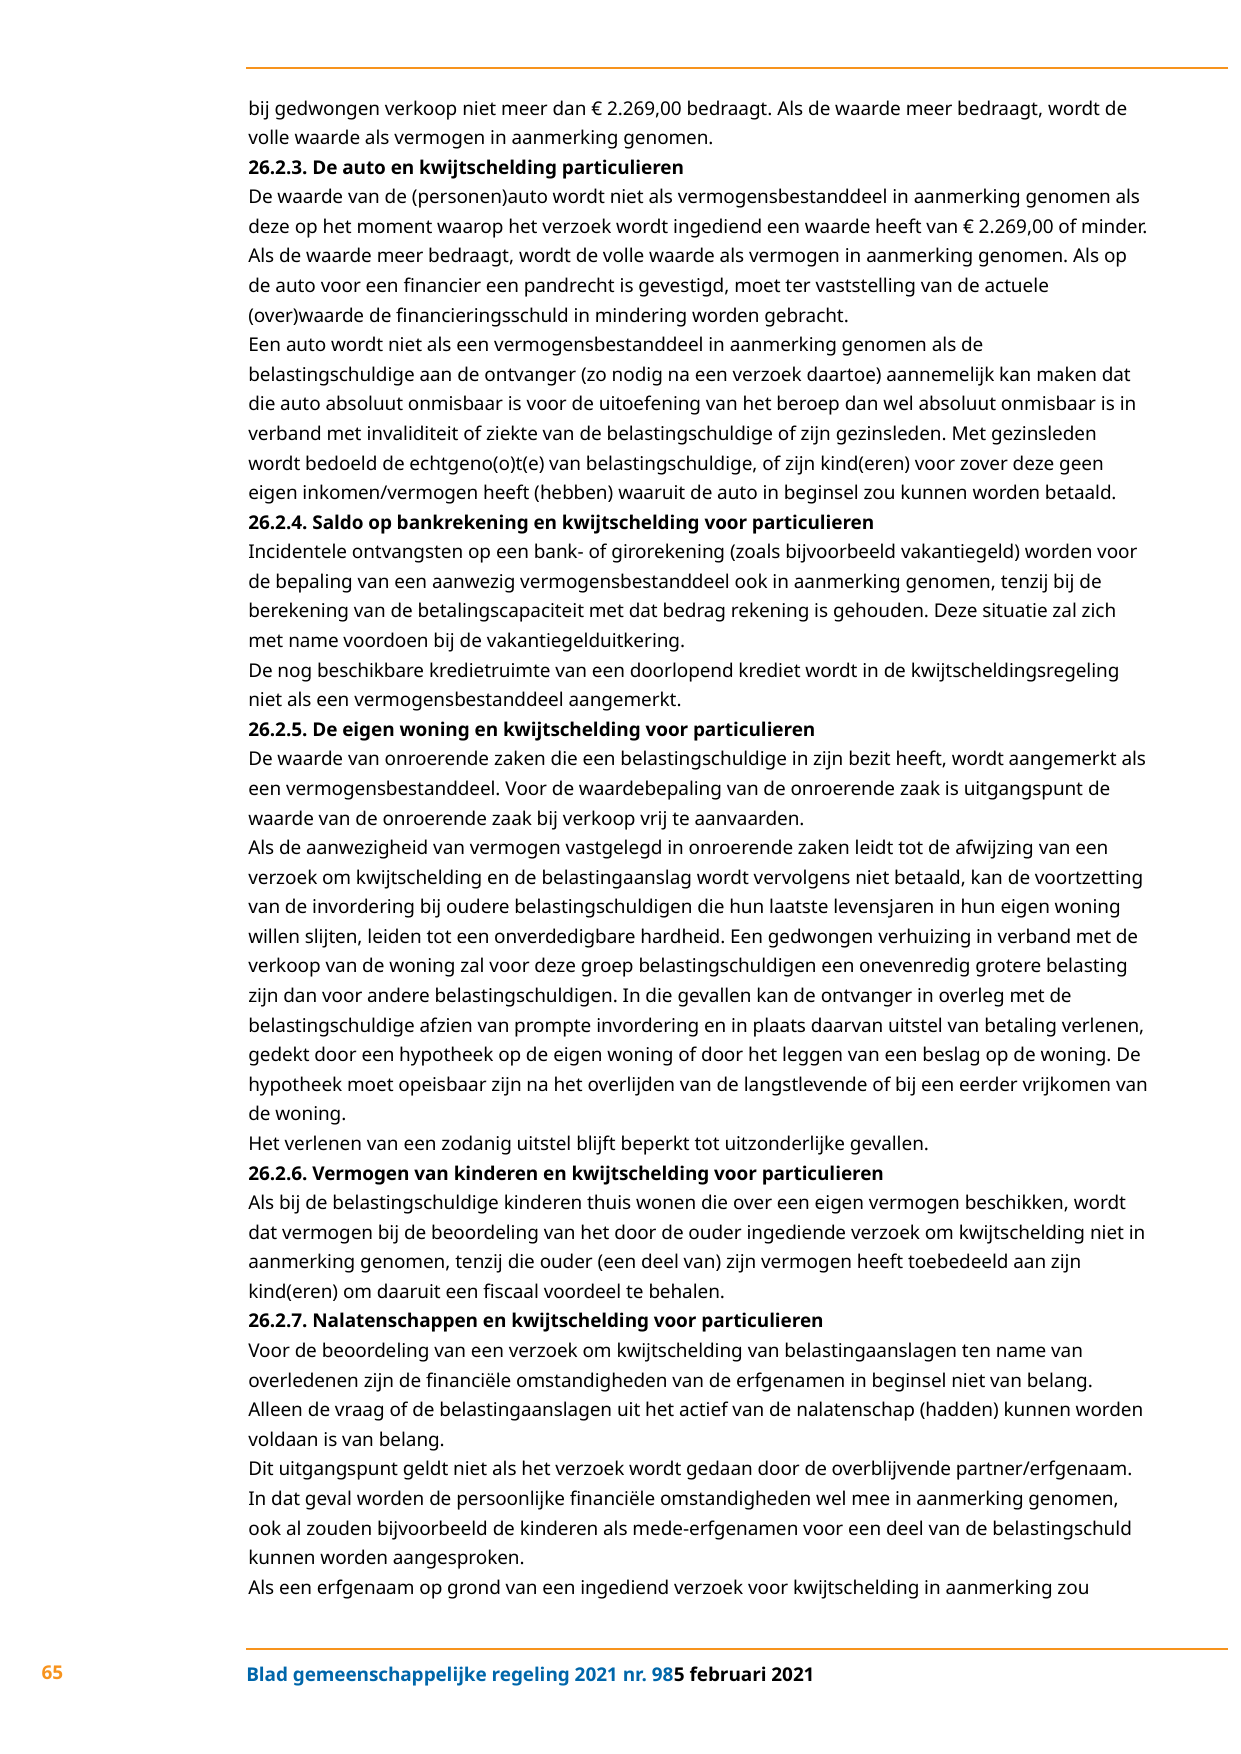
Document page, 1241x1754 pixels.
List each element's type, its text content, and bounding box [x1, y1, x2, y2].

text De waarde van onroerende zaken die een belastingschuldige in zijn bezit heeft, wordt aangemerkt als een vermogensbestanddeel. Voor de waardebepaling van de onroerende zaak is uitgangspunt de waarde van de onroerende zaak bij verkoop vrij te aanvaarden. [248, 746, 1152, 831]
text Incidentele ontvangsten op een bank- of girorekening (zoals bijvoorbeeld vakantiegeld) worden voor de bepaling van een aanwezig vermogensbestanddeel ook in aanmerking genomen, tenzij bij de berekening van de betalingscapaciteit met dat bedrag rekening is gehouden. Deze situatie zal zich met name voordoen bij de vakantiegelduitkering. [248, 538, 1152, 653]
text Als bij de belastingschuldige kinderen thuis wonen die over een eigen vermogen beschikken, wordt dat vermogen bij de beoordeling van het door de ouder ingediende verzoek om kwijtschelding niet in aanmerking genomen, tenzij die ouder (een deel van) zijn vermogen heeft toebedeeld aan zijn kind(eren) om daaruit een fiscaal voordeel te behalen. [248, 1189, 1152, 1304]
text 26.2.3. De auto en kwijtschelding particulieren [248, 154, 1152, 180]
text Een auto wordt niet als een vermogensbestanddeel in aanmerking genomen als de belastingschuldige aan de ontvanger (zo nodig na een verzoek daartoe) aannemelijk kan maken dat die auto absoluut onmisbaar is voor de uitoefening van het beroep dan wel absoluut onmisbaar is in verband met invaliditeit of ziekte van de belastingschuldige of zijn gezinsleden. Met gezinsleden wordt bedoeld de echtgeno(o)t(e) van belastingschuldige, of zijn kind(eren) voor zover deze geen eigen inkomen/vermogen heeft (hebben) waaruit de auto in beginsel zou kunnen worden betaald. [248, 331, 1152, 505]
text Dit uitgangspunt geldt niet als het verzoek wordt gedaan door de overblijvende partner/erfgenaam. In dat geval worden de persoonlijke financiële omstandigheden wel mee in aanmerking genomen, ook al zouden bijvoorbeeld de kinderen als mede-erfgenamen voor een deel van de belastingschuld kunnen worden aangesproken. [248, 1456, 1152, 1570]
text Het verlenen van een zodanig uitstel blijft beperkt tot uitzonderlijke gevallen. [248, 1130, 1152, 1156]
text Als de aanwezigheid van vermogen vastgelegd in onroerende zaken leidt tot de afwijzing van een verzoek om kwijtschelding en de belastingaanslag wordt vervolgens niet betaald, kan de voortzetting van de invordering bij oudere belastingschuldigen die hun laatste levensjaren in hun eigen woning willen slijten, leiden tot een onverdedigbare hardheid. Een gedwongen verhuizing in verband met de verkoop van de woning zal voor deze groep belastingschuldigen een onevenredig grotere belasting zijn dan voor andere belastingschuldigen. In die gevallen kan de ontvanger in overleg met de belastingschuldige afzien van prompte invordering en in plaats daarvan uitstel van betaling verlenen, gedekt door een hypotheek op de eigen woning of door het leggen van een beslag op de woning. De hypotheek moet opeisbaar zijn na het overlijden van de langstlevende of bij een eerder vrijkomen van de woning. [248, 834, 1152, 1126]
text De waarde van de (personen)auto wordt niet als vermogensbestanddeel in aanmerking genomen als deze op het moment waarop het verzoek wordt ingediend een waarde heeft van € 2.269,00 of minder. Als de waarde meer bedraagt, wordt de volle waarde als vermogen in aanmerking genomen. Als op de auto voor een financier een pandrecht is gevestigd, moet ter vaststelling van de actuele (over)waarde de financieringsschuld in mindering worden gebracht. [248, 183, 1152, 328]
text 26.2.4. Saldo op bankrekening en kwijtschelding voor particulieren [248, 509, 1152, 535]
text 26.2.6. Vermogen van kinderen en kwijtschelding voor particulieren [248, 1160, 1152, 1186]
text De nog beschikbare kredietruimte van een doorlopend krediet wordt in de kwijtscheldingsregeling niet als een vermogensbestanddeel aangemerkt. [248, 657, 1152, 712]
text 26.2.7. Nalatenschappen en kwijtschelding voor particulieren [248, 1308, 1152, 1333]
text bij gedwongen verkoop niet meer dan € 2.269,00 bedraagt. Als de waarde meer bedraagt, wordt de volle waarde als vermogen in aanmerking genomen. [248, 95, 1152, 150]
picture [41, 47, 231, 172]
text Als een erfgenaam op grond van een ingediend verzoek voor kwijtschelding in aanmerking zou [248, 1574, 1152, 1600]
text 26.2.5. De eigen woning en kwijtschelding voor particulieren [248, 716, 1152, 742]
text Voor de beoordeling van een verzoek om kwijtschelding van belastingaanslagen ten name van overledenen zijn de financiële omstandigheden van de erfgenamen in beginsel niet van belang. Alleen de vraag of de belastingaanslagen uit het actief van de nalatenschap (hadden) kunnen worden voldaan is van belang. [248, 1337, 1152, 1452]
